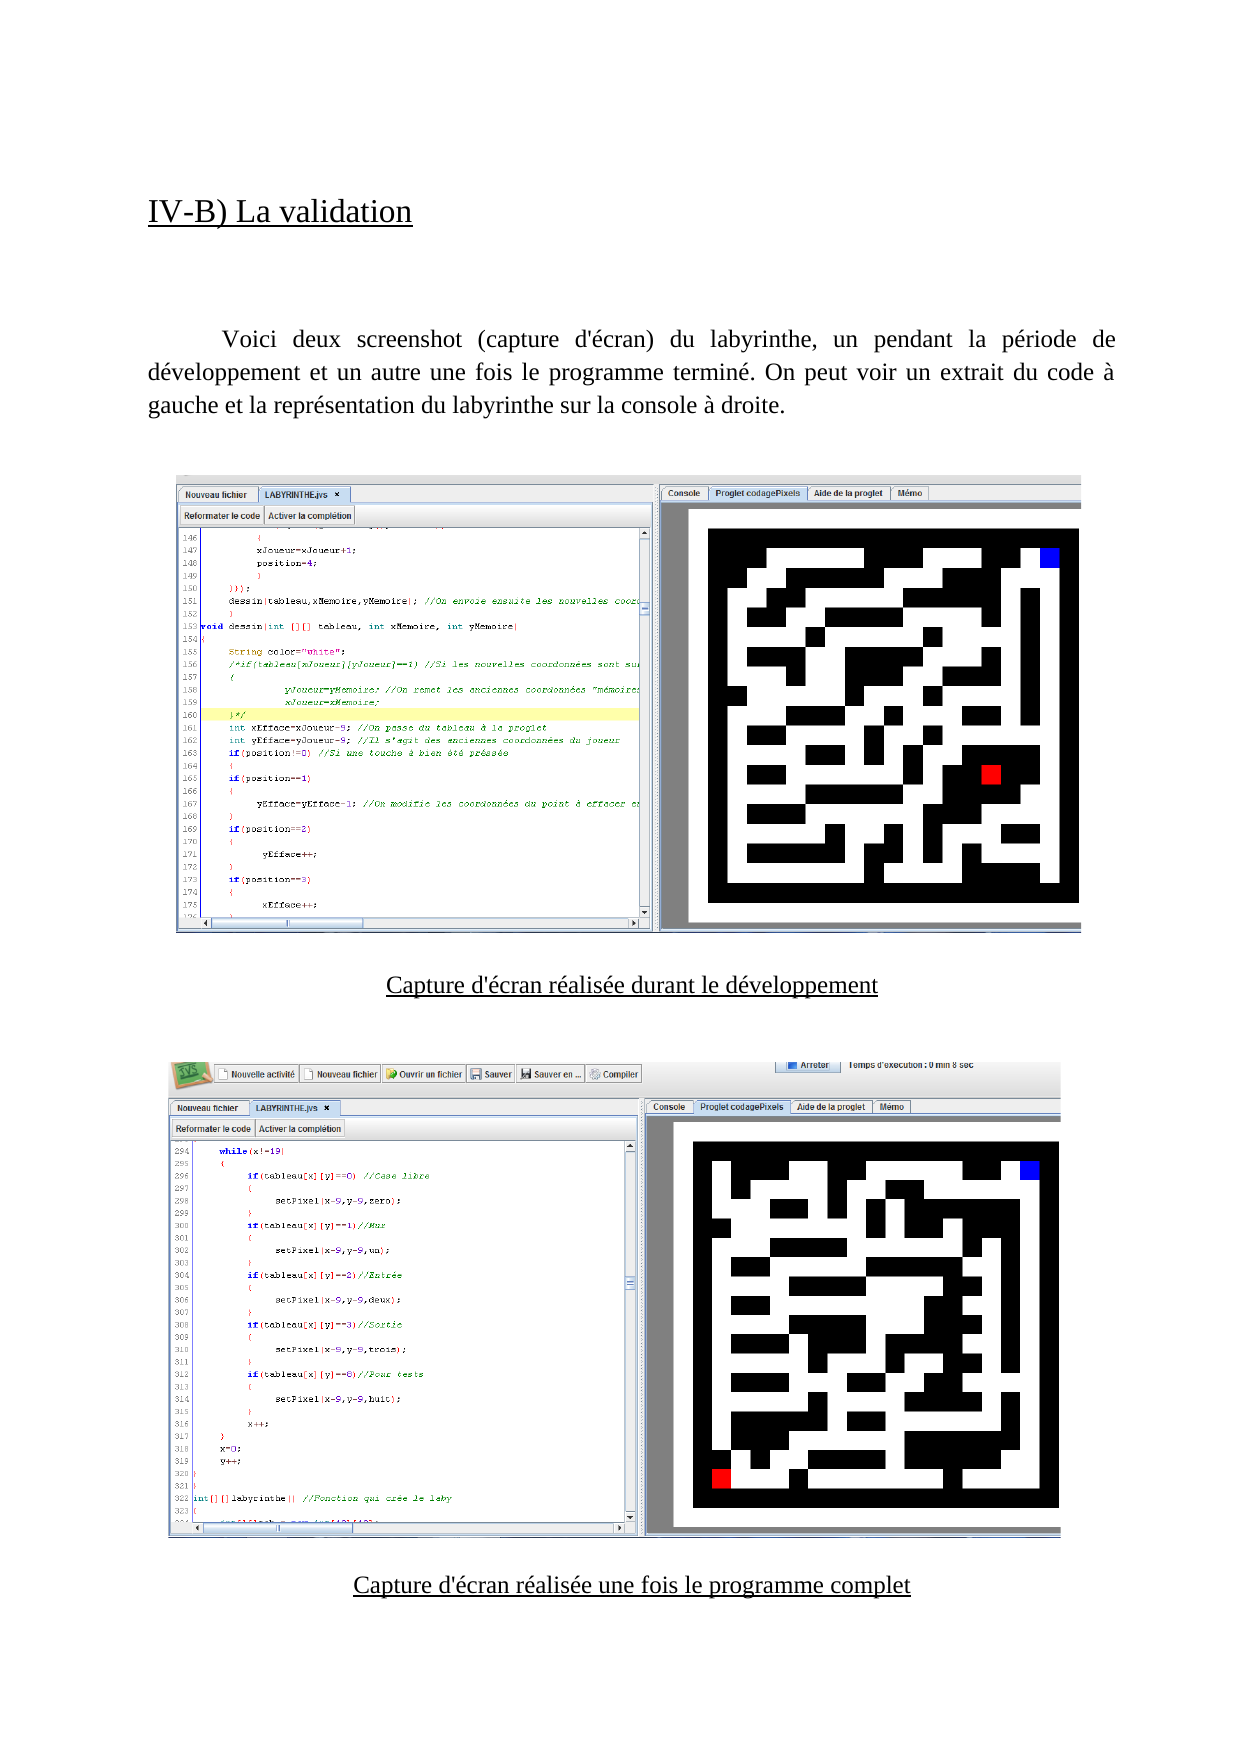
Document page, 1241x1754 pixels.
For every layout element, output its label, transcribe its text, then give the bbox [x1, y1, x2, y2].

text IV-B) La validation [148, 192, 1116, 230]
picture [168, 1062, 1061, 1538]
text Capture d'écran réalisée durant le développement [148, 970, 1116, 999]
text Voici deux screenshot (capture d'écran) du labyrinthe, un pendant la période de développement et un autre une fois le programme terminé. On peut voir un extrait du code à gauche et la représentation du labyrinthe sur la console à droite. [148, 324, 1116, 419]
picture [176, 475, 1082, 933]
text Capture d'écran réalisée une fois le programme complet [148, 1570, 1116, 1599]
